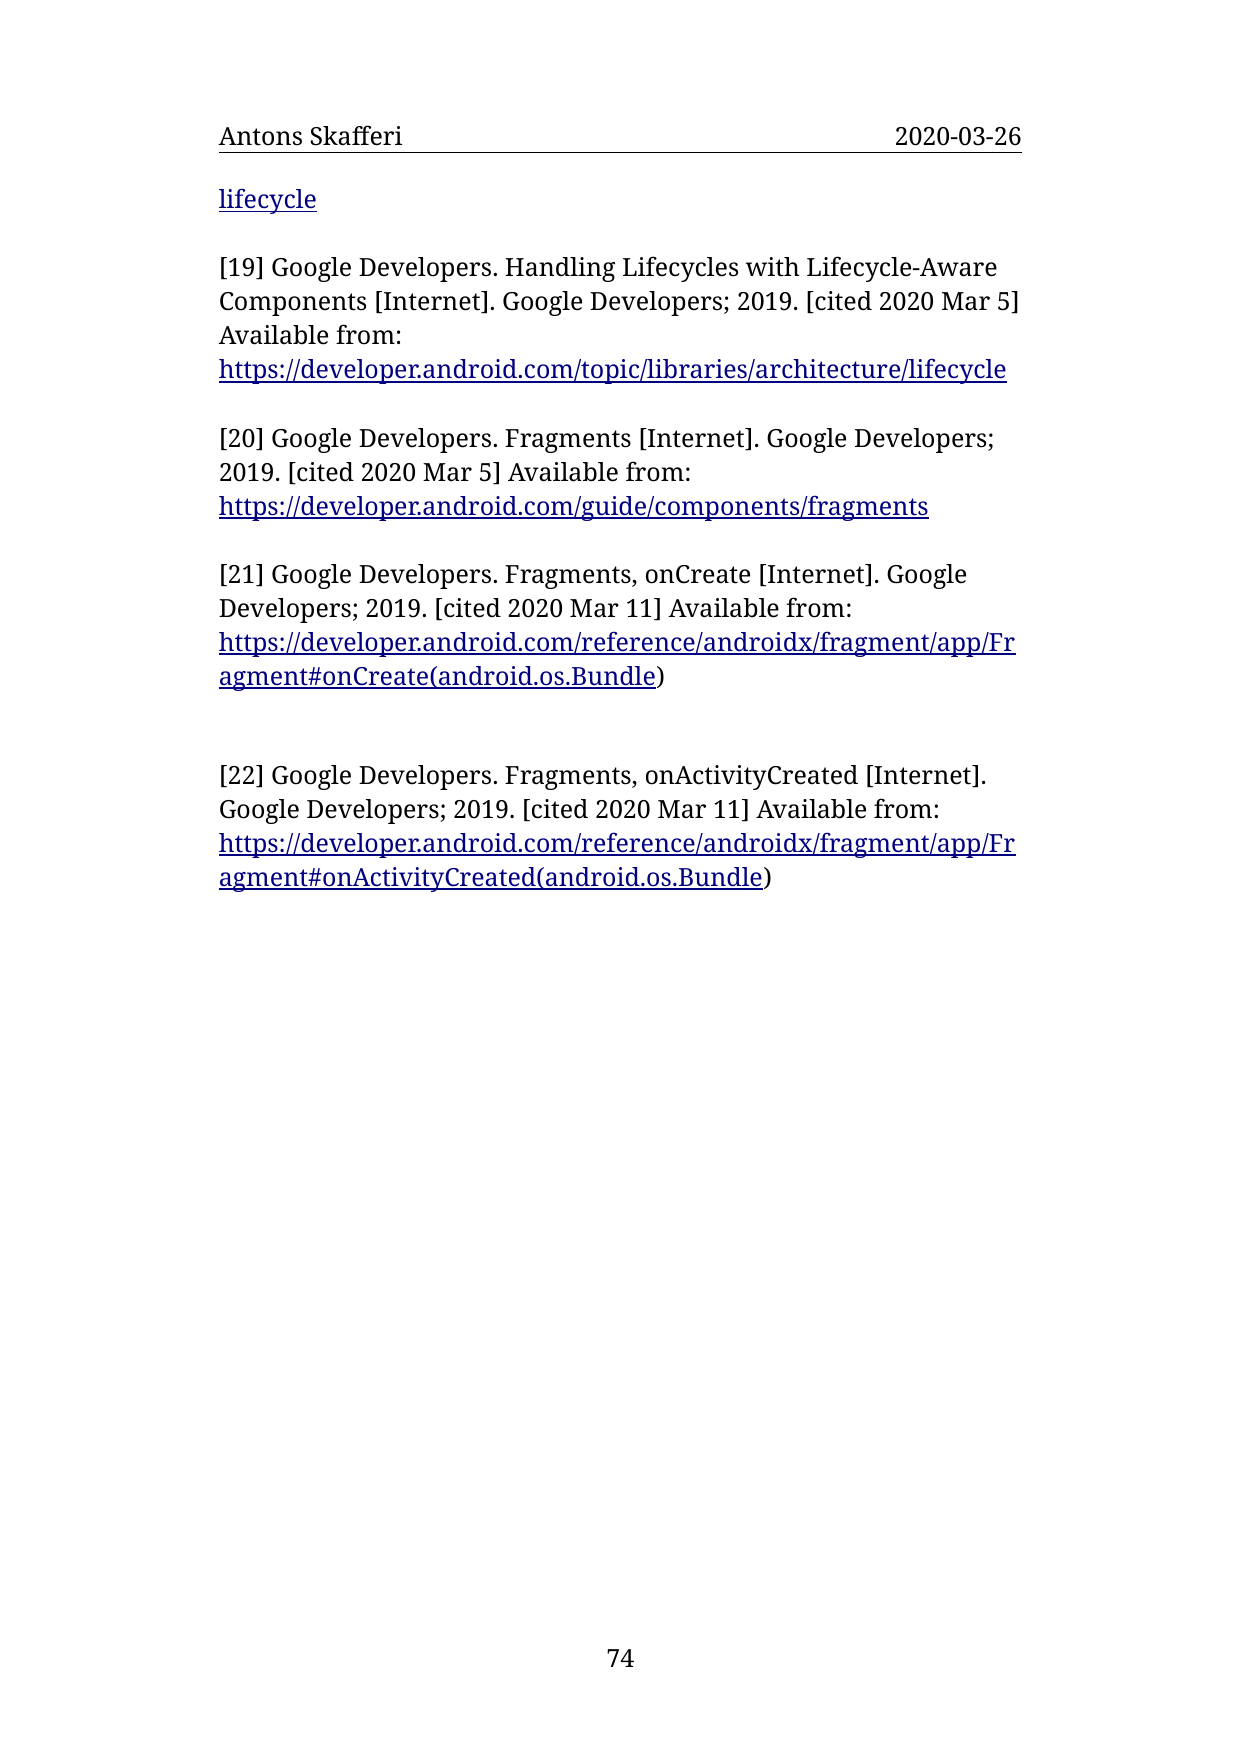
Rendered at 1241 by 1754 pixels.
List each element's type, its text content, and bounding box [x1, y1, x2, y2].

text [22] Google Developers. Fragments, onActivityCreated [Internet]. Google Developers; 2019. [cited 2020 Mar 11] Available from: https://developer.android.com/reference/androidx/fragment/app/Fragment#onActivityCreated(android.os.Bundle) [218, 757, 1022, 928]
text lifecycle [19] Google Developers. Handling Lifecycles with Lifecycle-Aware Components [Internet]. Google Developers; 2019. [cited 2020 Mar 5] Available from: https://developer.android.com/topic/libraries/architecture/lifecycle [20] Google Developers. Fragments [Internet]. Google Developers; 2019. [cited 2020 Mar 5] Available from: https://developer.android.com/guide/components/fragments [21] Google Developers. Fragments, onCreate [Internet]. Google Developers; 2019. [cited 2020 Mar 11] Available from: https://developer.android.com/reference/androidx/fragment/app/Fragment#onCreate(android.os.Bundle) [218, 182, 1022, 727]
